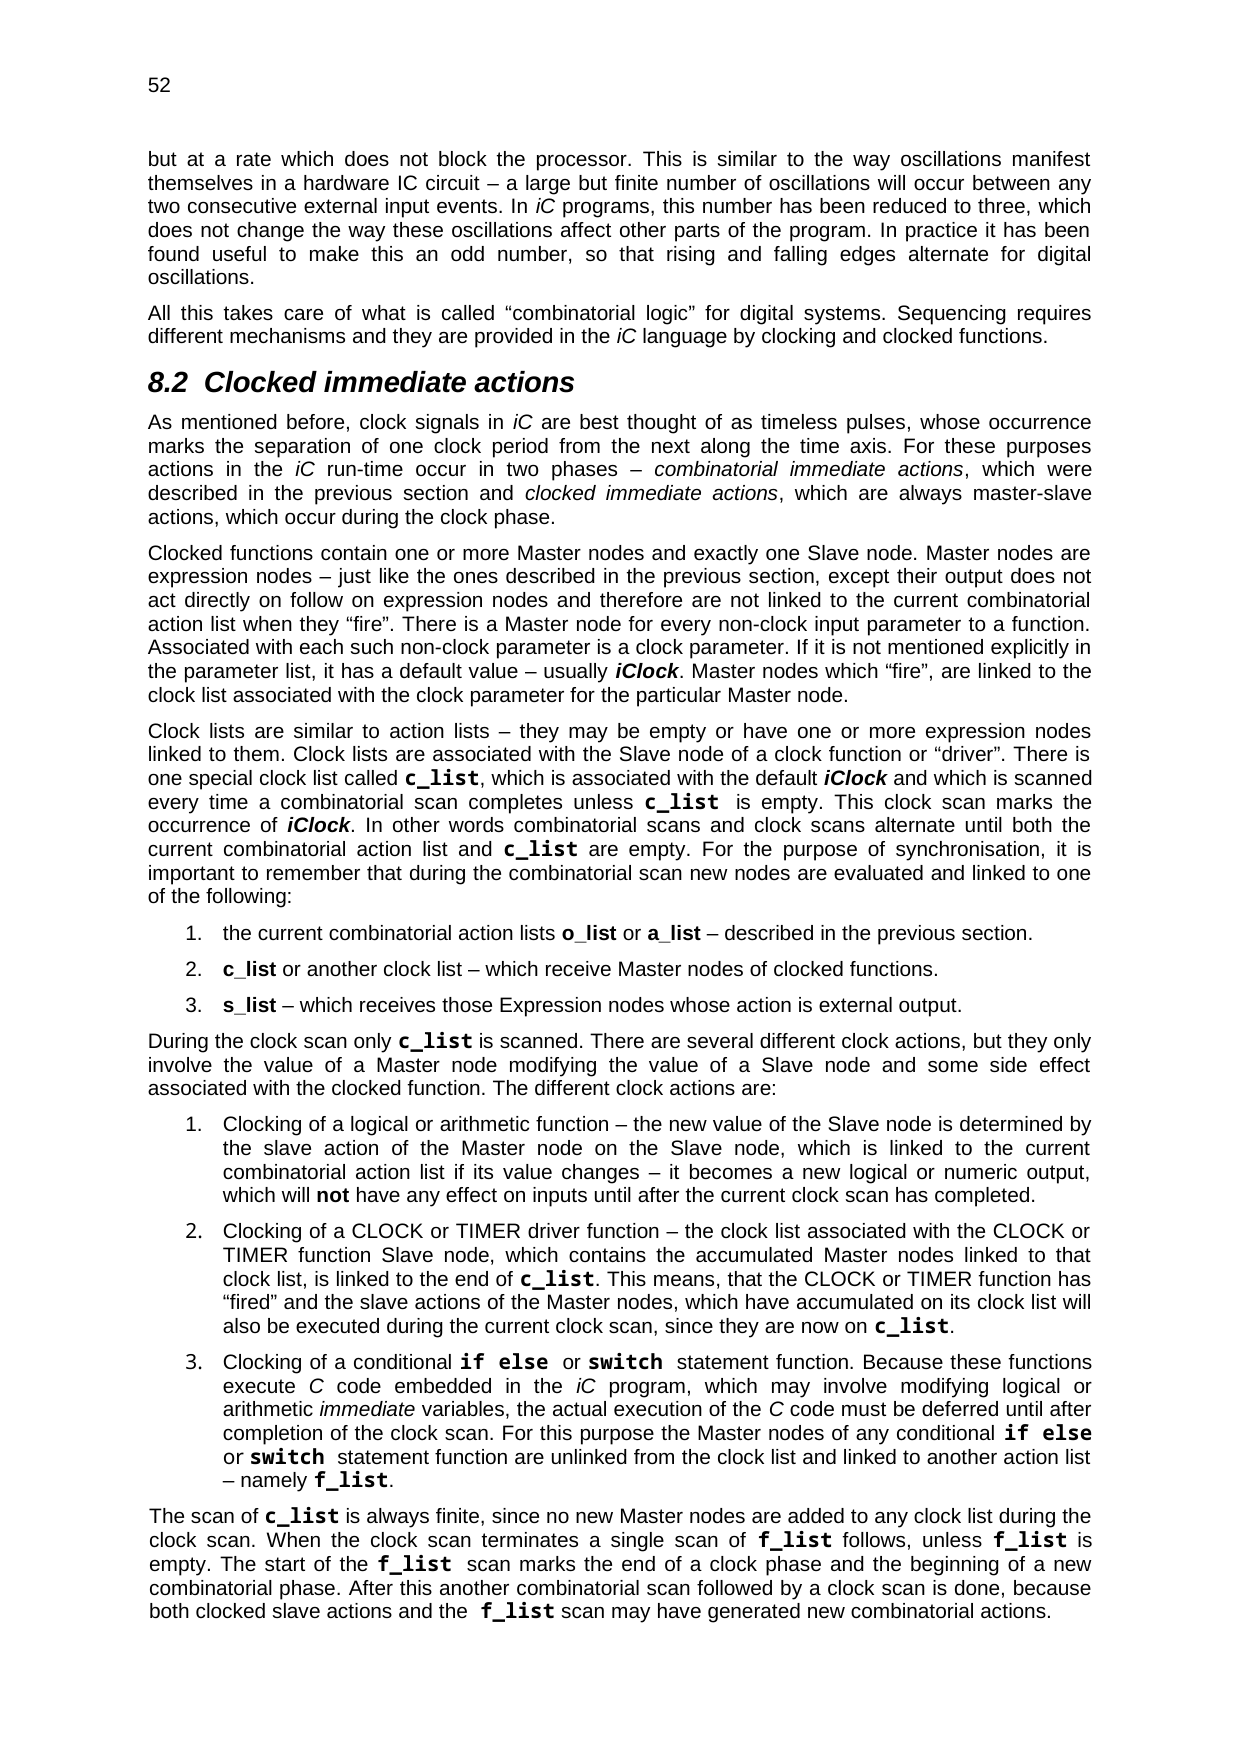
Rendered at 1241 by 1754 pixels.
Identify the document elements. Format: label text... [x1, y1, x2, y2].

text but at a rate which does not block the processor. This is similar to the way oscillations manifest themselves in a hardware IC circuit – a large but finite number of oscillations will occur between any two consecutive external input events. In iC programs, this number has been reduced to three, which does not change the way these oscillations affect other parts of the program. In practice it has been found useful to make this an odd number, so that rising and falling edges alternate for digital oscillations. [148, 148, 1092, 289]
list s_list – which receives those Expression nodes whose action is external output. [185, 993, 1092, 1017]
text As mentioned before, clock signals in iC are best thought of as timeless pulses, whose occurrence marks the separation of one clock period from the next along the time axis. For these purposes actions in the iC run-time occur in two phases – combinatorial immediate actions, which were described in the previous section and clocked immediate actions, which are always master-slave actions, which occur during the clock phase. [148, 411, 1092, 529]
list c_list or another clock list – which receive Master nodes of clocked functions. [185, 957, 1092, 981]
text Clock lists are similar to action lists – they may be empty or have one or more expression nodes linked to them. Clock lists are associated with the Slave node of a clock function or “driver”. There is one special clock list called c_list, which is associated with the default iClock and which is scanned every time a combinatorial scan completes unless c_list is empty. This clock scan marks the occurrence of iClock. In other words combinatorial scans and clock scans alternate until both the current combinatorial action list and c_list are empty. For the purpose of synchronisation, it is important to remember that during the combinatorial scan new nodes are evaluated and linked to one of the following: [148, 719, 1092, 908]
list The scan of c_list is always finite, since no new Master nodes are added to any clock list during the clock scan. When the clock scan terminates a single scan of f_list follows, unless f_list is empty. The start of the f_list scan marks the end of a clock phase and the beginning of a new combinatorial phase. After this another combinatorial scan followed by a clock scan is done, because both clocked slave actions and the f_list scan may have generated new combinatorial actions. [111, 1505, 1092, 1623]
list Clocking of a logical or arithmetic function – the new value of the Slave node is determined by the slave action of the Master node on the Slave node, which is linked to the current combinatorial action list if its value changes – it becomes a new logical or numeric output, which will not have any effect on inputs until after the current clock scan has completed. [185, 1113, 1092, 1207]
list Clocking of a conditional if else or switch statement function. Because these functions execute C code embedded in the iC program, which may involve modifying logical or arithmetic immediate variables, the actual execution of the C code must be deferred until after completion of the clock scan. For this purpose the Master nodes of any conditional if else or switch statement function are unlinked from the clock list and linked to another action list – namely f_list. [185, 1351, 1092, 1493]
text During the clock scan only c_list is scanned. There are several different clock actions, but they only involve the value of a Master node modifying the value of a Slave node and some side effect associated with the clocked function. The different clock actions are: [148, 1029, 1092, 1100]
text Clocked functions contain one or more Master nodes and exactly one Slave node. Master nodes are expression nodes – just like the ones described in the previous section, except their output does not act directly on follow on expression nodes and therefore are not linked to the current combinatorial action list when they “fire”. There is a Master node for every non-clock input parameter to a function. Associated with each such non-clock parameter is a clock parameter. If it is not mentioned explicitly in the parameter list, it has a default value – usually iClock. Master nodes which “fire”, are linked to the clock list associated with the clock parameter for the particular Master node. [148, 541, 1092, 707]
list the current combinatorial action lists o_list or a_list – described in the previous section. [185, 921, 1092, 945]
text All this takes care of what is called “combinatorial logic” for digital systems. Sequencing requires different mechanisms and they are provided in the iC language by clocking and clocked functions. [148, 301, 1092, 349]
list Clocking of a CLOCK or TIMER driver function – the clock list associated with the CLOCK or TIMER function Slave node, which contains the accumulated Master nodes linked to that clock list, is linked to the end of c_list. This means, that the CLOCK or TIMER function has “fired” and the slave actions of the Master nodes, which have accumulated on its clock list will also be executed during the current clock scan, since they are now on c_list. [185, 1220, 1092, 1338]
subtitle Clocked immediate actions [148, 366, 1092, 399]
